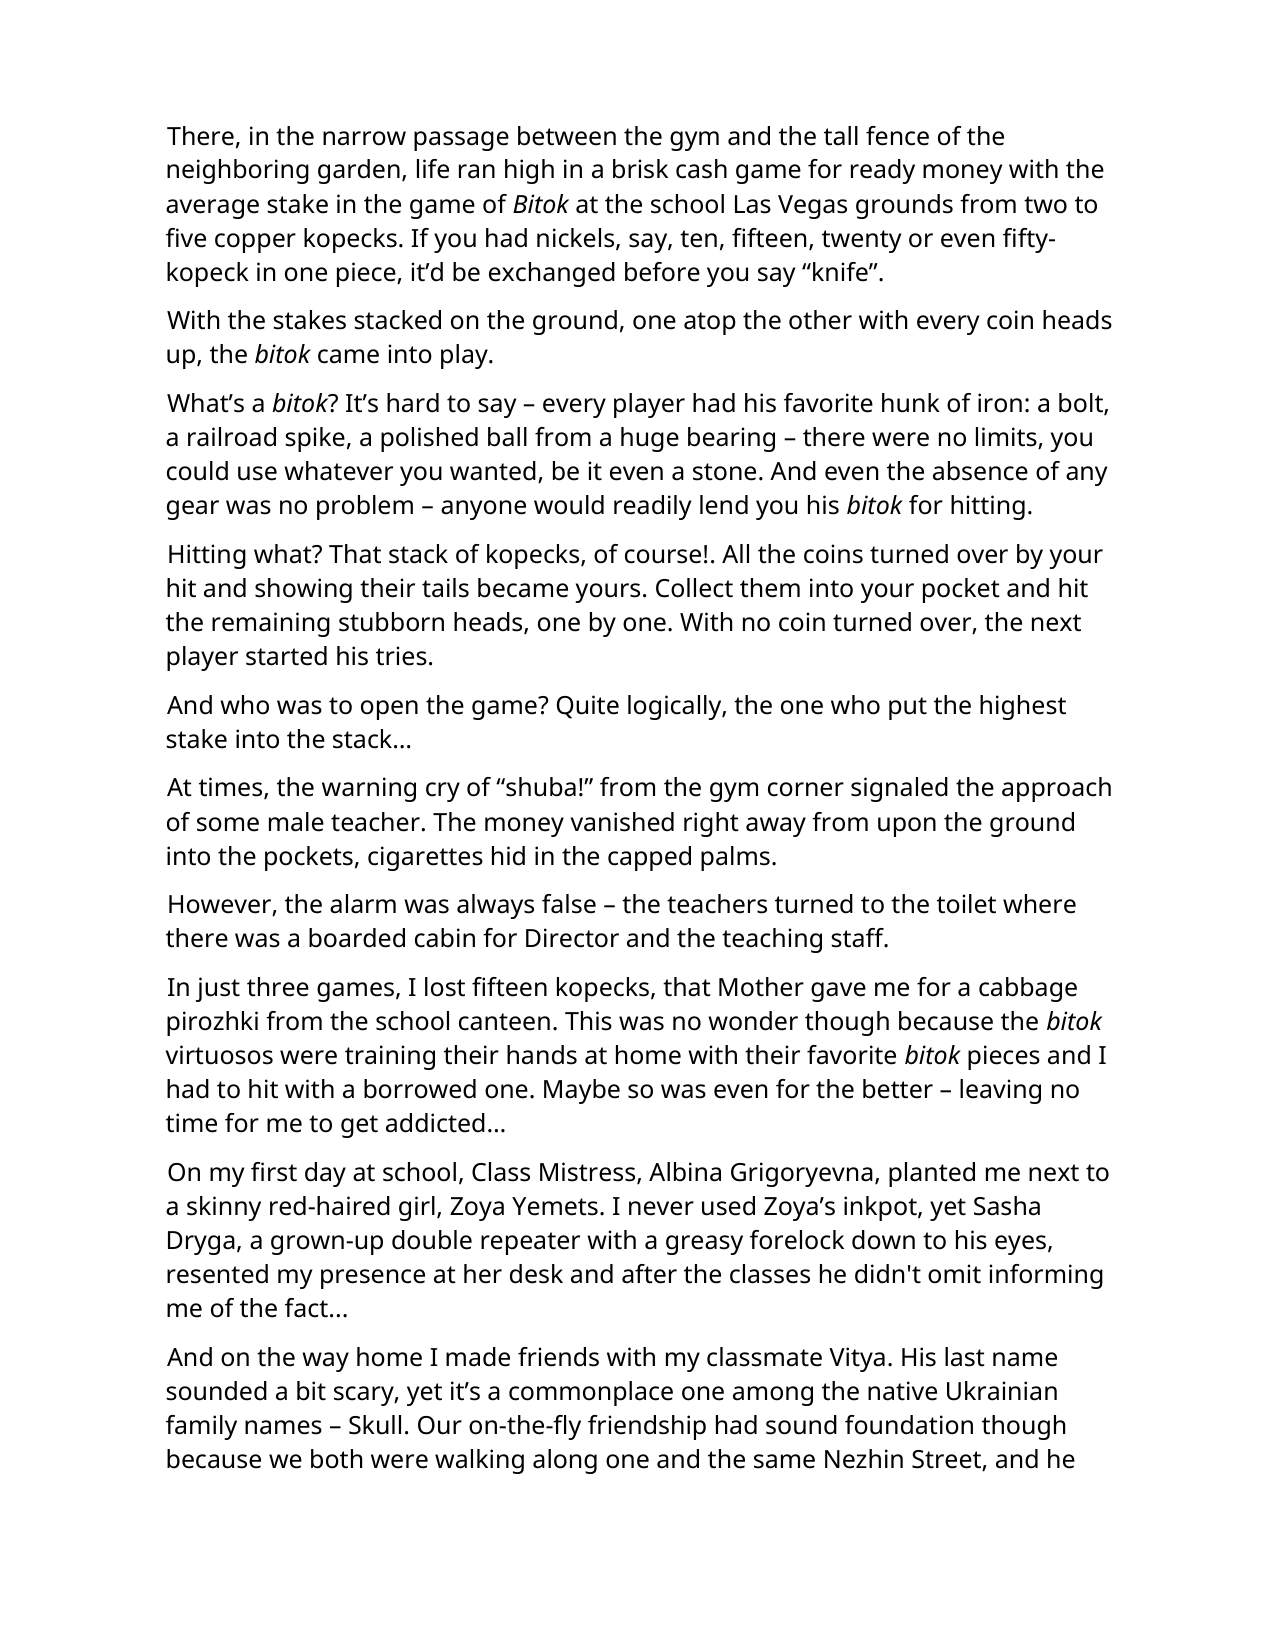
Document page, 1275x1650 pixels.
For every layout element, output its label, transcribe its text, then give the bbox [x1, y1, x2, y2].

text Hitting what? That stack of kopecks, of course!. All the coins turned over by your hit and showing their tails became yours. Collect them into your pocket and hit the remaining stubborn heads, one by one. With no coin turned over, the next player started his tries. [165, 537, 1118, 673]
text And who was to open the game? Quite logically, the one who put the highest stake into the stack… [165, 687, 1118, 756]
text With the stakes stacked on the ground, one atop the other with every coin heads up, the bitok came into play. [165, 303, 1118, 371]
text In just three games, I lost fifteen kopecks, that Mother gave me for a cabbage pirozhki from the school canteen. This was no wonder though because the bitok virtuosos were training their hands at home with their favorite bitok pieces and I had to hit with a borrowed one. Maybe so was even for the better – leaving no time for me to get addicted… [165, 969, 1118, 1140]
text There, in the narrow passage between the gym and the tall fence of the neighboring garden, life ran high in a brisk cash game for ready money with the average stake in the game of Bitok at the school Las Vegas grounds from two to five copper kopecks. If you had nickels, say, ten, fifteen, twenty or even fifty-kopeck in one piece, it’d be exchanged before you say “knife”. [165, 118, 1118, 288]
text At times, the warning cry of “shuba!” from the gym corner signaled the approach of some male teacher. The money vanished right away from upon the ground into the pockets, cigarettes hid in the capped palms. [165, 770, 1118, 872]
text However, the alarm was always false – the teachers turned to the toilet where there was a boarded cabin for Director and the teaching staff. [165, 887, 1118, 955]
text On my first day at school, Class Mistress, Albina Grigoryevna, planted me next to a skinny red-haired girl, Zoya Yemets. I never used Zoya’s inkpot, yet Sasha Dryga, a grown-up double repeater with a greasy forelock down to his eyes, resented my presence at her desk and after the classes he didn't omit informing me of the fact... [165, 1154, 1118, 1325]
text And on the way home I made friends with my classmate Vitya. His last name sounded a bit scary, yet it’s a commonplace one among the native Ukrainian family names – Skull. Our on-the-fly friendship had sound foundation though because we both were walking along one and the same Nezhin Street, and he [165, 1339, 1118, 1476]
text What’s a bitok? It’s hard to say – every player had his favorite hunk of iron: a bolt, a railroad spike, a polished ball from a huge bearing – there were no limits, you could use whatever you wanted, be it even a stone. And even the absence of any gear was no problem – anyone would readily lend you his bitok for hitting. [165, 386, 1118, 522]
